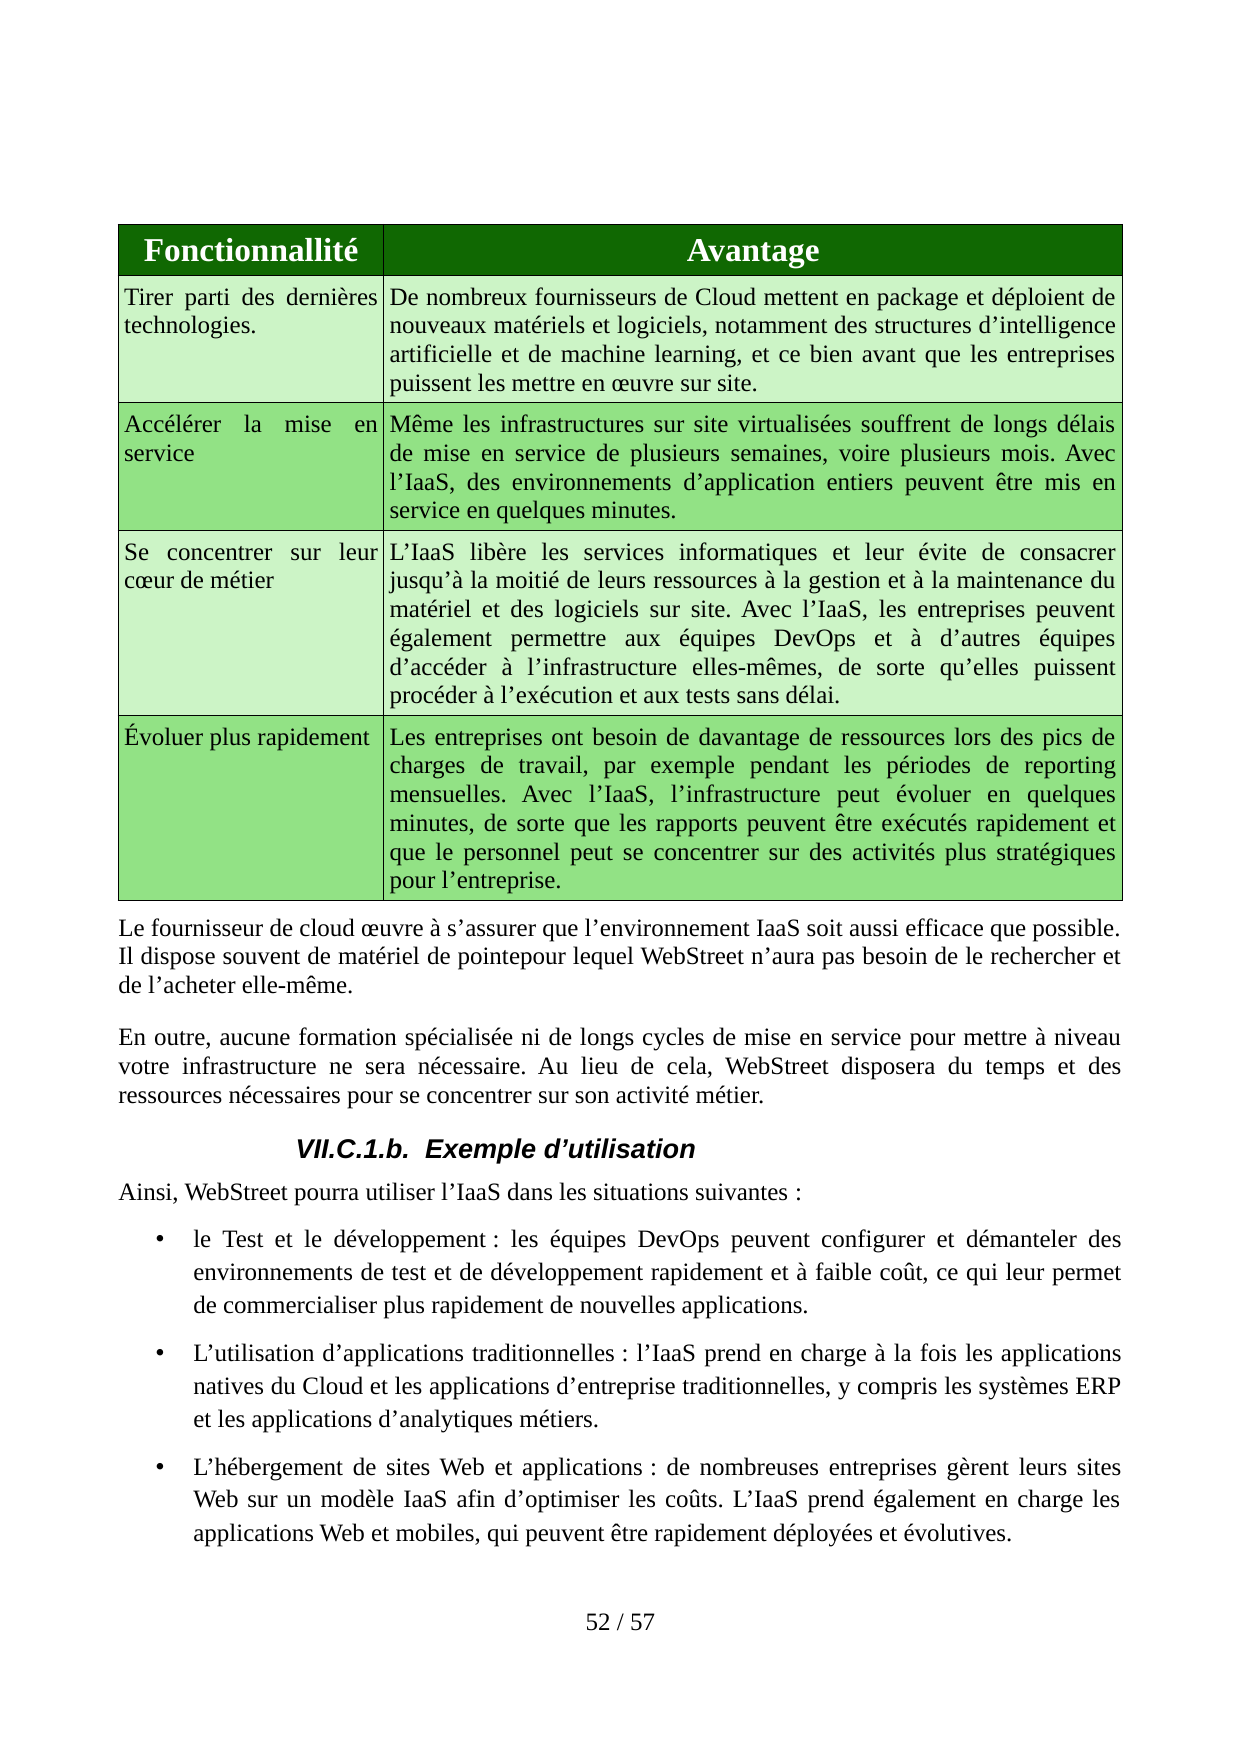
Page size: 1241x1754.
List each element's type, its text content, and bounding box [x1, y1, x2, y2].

text Le fournisseur de cloud œuvre à s’assurer que l’environnement IaaS soit aussi efficace que possible. Il dispose souvent de matériel de pointepour lequel WebStreet n’aura pas besoin de le rechercher et de l’acheter elle-même. [118, 913, 1122, 999]
list L’hébergement de sites Web et applications : de nombreuses entreprises gèrent leurs sites Web sur un modèle IaaS afin d’optimiser les coûts. L’IaaS prend également en charge les applications Web et mobiles, qui peuvent être rapidement déployées et évolutives. [156, 1452, 1122, 1546]
subtitle Exemple d’utilisation [118, 1133, 1122, 1164]
table_cell Même les infrastructures sur site virtualisées souffrent de longs délais de mise en service de plusieurs semaines, voire plusieurs mois. Avec l’IaaS, des environnements d’application entiers peuvent être mis en service en quelques minutes. [384, 403, 1122, 530]
table_cell Évoluer plus rapidement [119, 716, 383, 900]
table_cell L’IaaS libère les services informatiques et leur évite de consacrer jusqu’à la moitié de leurs ressources à la gestion et à la maintenance du matériel et des logiciels sur site. Avec l’IaaS, les entreprises peuvent également permettre aux équipes DevOps et à d’autres équipes d’accéder à l’infrastructure elles-mêmes, de sorte qu’elles puissent procéder à l’exécution et aux tests sans délai. [384, 531, 1122, 715]
list L’utilisation d’applications traditionnelles : l’IaaS prend en charge à la fois les applications natives du Cloud et les applications d’entreprise traditionnelles, y compris les systèmes ERP et les applications d’analytiques métiers. [156, 1338, 1122, 1433]
table_cell Se concentrer sur leur cœur de métier [119, 531, 383, 715]
text Ainsi, WebStreet pourra utiliser l’IaaS dans les situations suivantes : [118, 1177, 1122, 1205]
table_cell Accélérer la mise en service [119, 403, 383, 530]
table_header Avantage [384, 225, 1122, 275]
table_header Fonctionnallité [119, 225, 383, 275]
table_cell Les entreprises ont besoin de davantage de ressources lors des pics de charges de travail, par exemple pendant les périodes de reporting mensuelles. Avec l’IaaS, l’infrastructure peut évoluer en quelques minutes, de sorte que les rapports peuvent être exécutés rapidement et que le personnel peut se concentrer sur des activités plus stratégiques pour l’entreprise. [384, 716, 1122, 900]
table_cell De nombreux fournisseurs de Cloud mettent en package et déploient de nouveaux matériels et logiciels, notamment des structures d’intelligence artificielle et de machine learning, et ce bien avant que les entreprises puissent les mettre en œuvre sur site. [384, 276, 1122, 402]
text En outre, aucune formation spécialisée ni de longs cycles de mise en service pour mettre à niveau votre infrastructure ne sera nécessaire. Au lieu de cela, WebStreet disposera du temps et des ressources nécessaires pour se concentrer sur son activité métier. [118, 1022, 1122, 1109]
table_cell Tirer parti des dernières technologies. [119, 276, 383, 402]
list le Test et le développement : les équipes DevOps peuvent configurer et démanteler des environnements de test et de développement rapidement et à faible coût, ce qui leur permet de commercialiser plus rapidement de nouvelles applications. [156, 1224, 1122, 1319]
